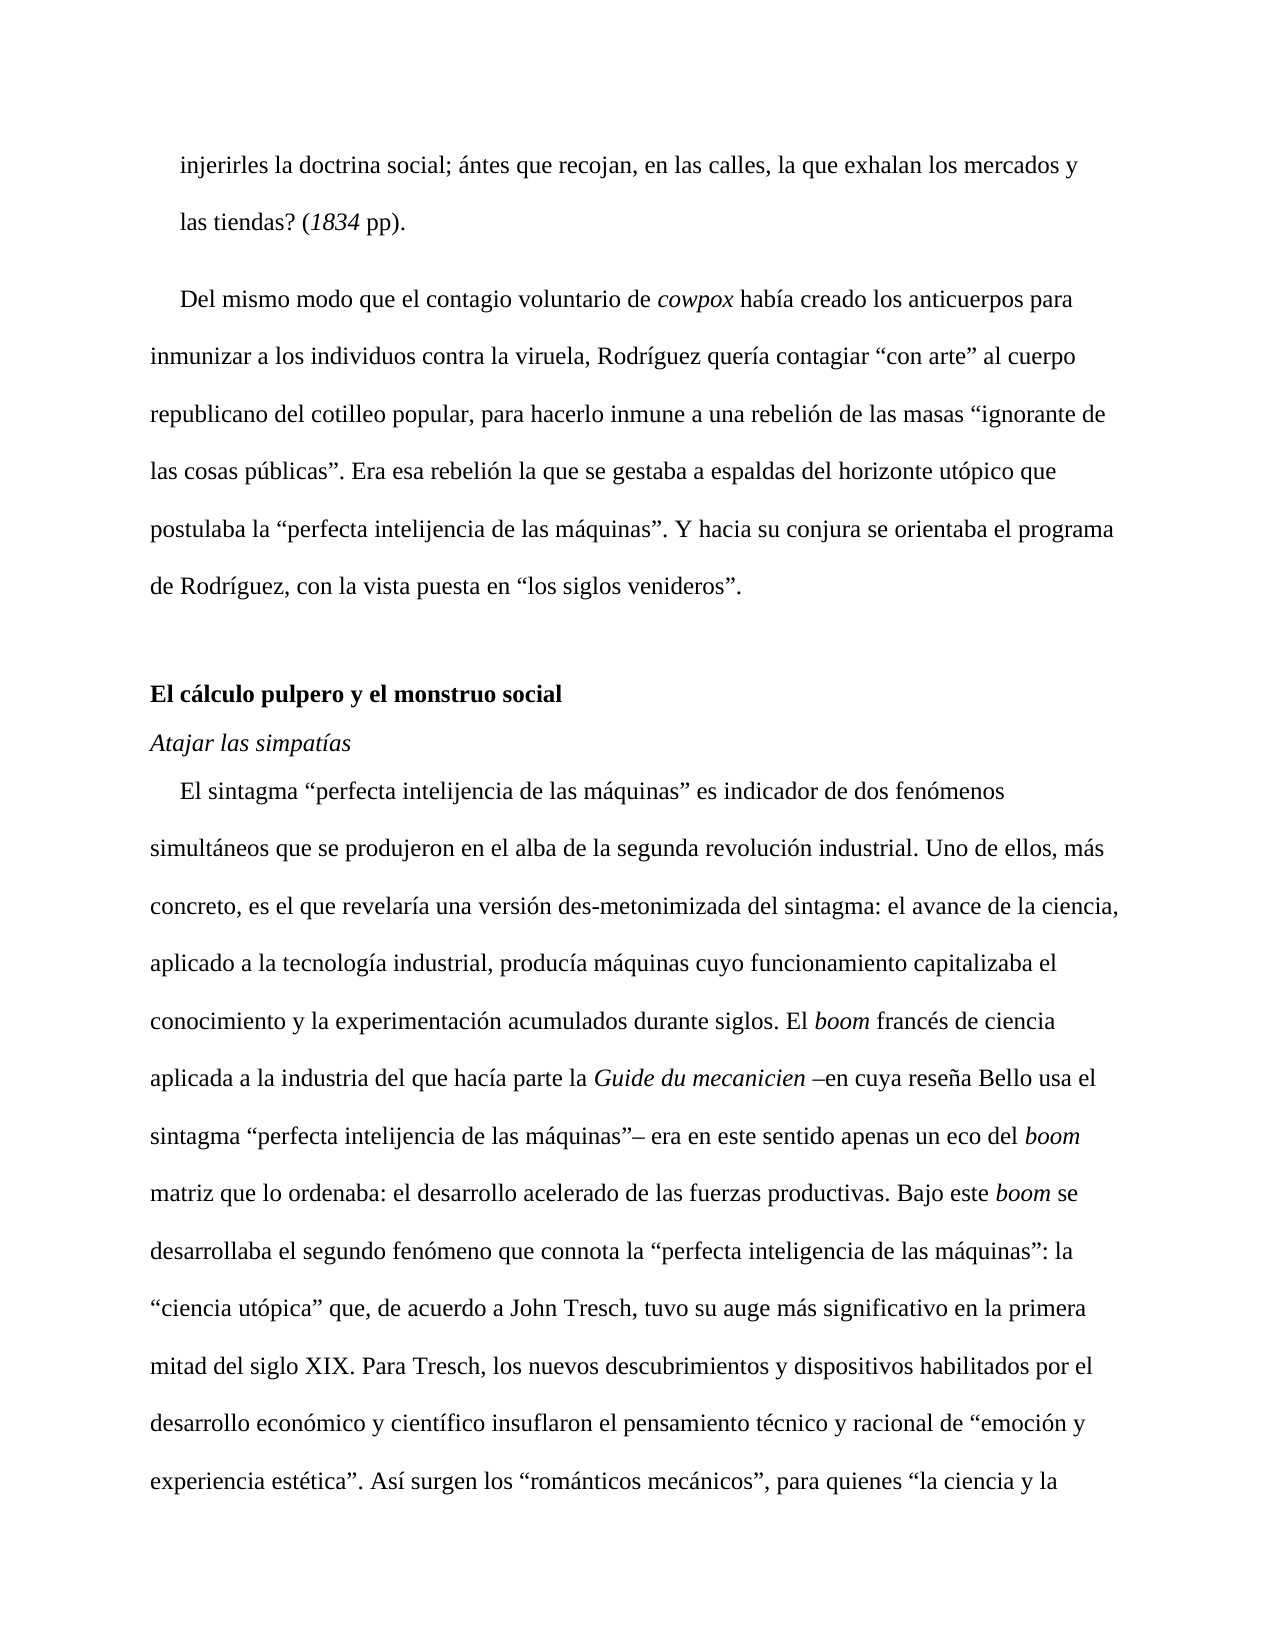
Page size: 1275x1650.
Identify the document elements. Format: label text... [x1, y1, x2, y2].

text injerirles la doctrina social; ántes que recojan, en las calles, la que exhalan los mercados y las tiendas? (1834 pp). [179, 150, 1096, 236]
text Del mismo modo que el contagio voluntario de cowpox había creado los anticuerpos para inmunizar a los individuos contra la viruela, Rodríguez quería contagiar “con arte” al cuerpo republicano del cotilleo popular, para hacerlo inmune a una rebelión de las masas “ignorante de las cosas públicas”. Era esa rebelión la que se gestaba a espaldas del horizonte utópico que postulaba la “perfecta intelijencia de las máquinas”. Y hacia su conjura se orientaba el programa de Rodríguez, con la vista puesta en “los siglos venideros”. [150, 284, 1125, 600]
subtitle El cálculo pulpero y el monstruo social [150, 679, 1125, 707]
subtitle Atajar las simpatías [150, 728, 1125, 757]
text El sintagma “perfecta intelijencia de las máquinas” es indicador de dos fenómenos simultáneos que se produjeron en el alba de la segunda revolución industrial. Uno de ellos, más concreto, es el que revelaría una versión des-metonimizada del sintagma: el avance de la ciencia, aplicado a la tecnología industrial, producía máquinas cuyo funcionamiento capitalizaba el conocimiento y la experimentación acumulados durante siglos. El boom francés de ciencia aplicada a la industria del que hacía parte la Guide du mecanicien –en cuya reseña Bello usa el sintagma “perfecta intelijencia de las máquinas”– era en este sentido apenas un eco del boom matriz que lo ordenaba: el desarrollo acelerado de las fuerzas productivas. Bajo este boom se desarrollaba el segundo fenómeno que connota la “perfecta inteligencia de las máquinas”: la “ciencia utópica” que, de acuerdo a John Tresch, tuvo su auge más significativo en la primera mitad del siglo XIX. Para Tresch, los nuevos descubrimientos y dispositivos habilitados por el desarrollo económico y científico insuflaron el pensamiento técnico y racional de “emoción y experiencia estética”. Así surgen los “románticos mecánicos”, para quienes “la ciencia y la [150, 776, 1125, 1494]
